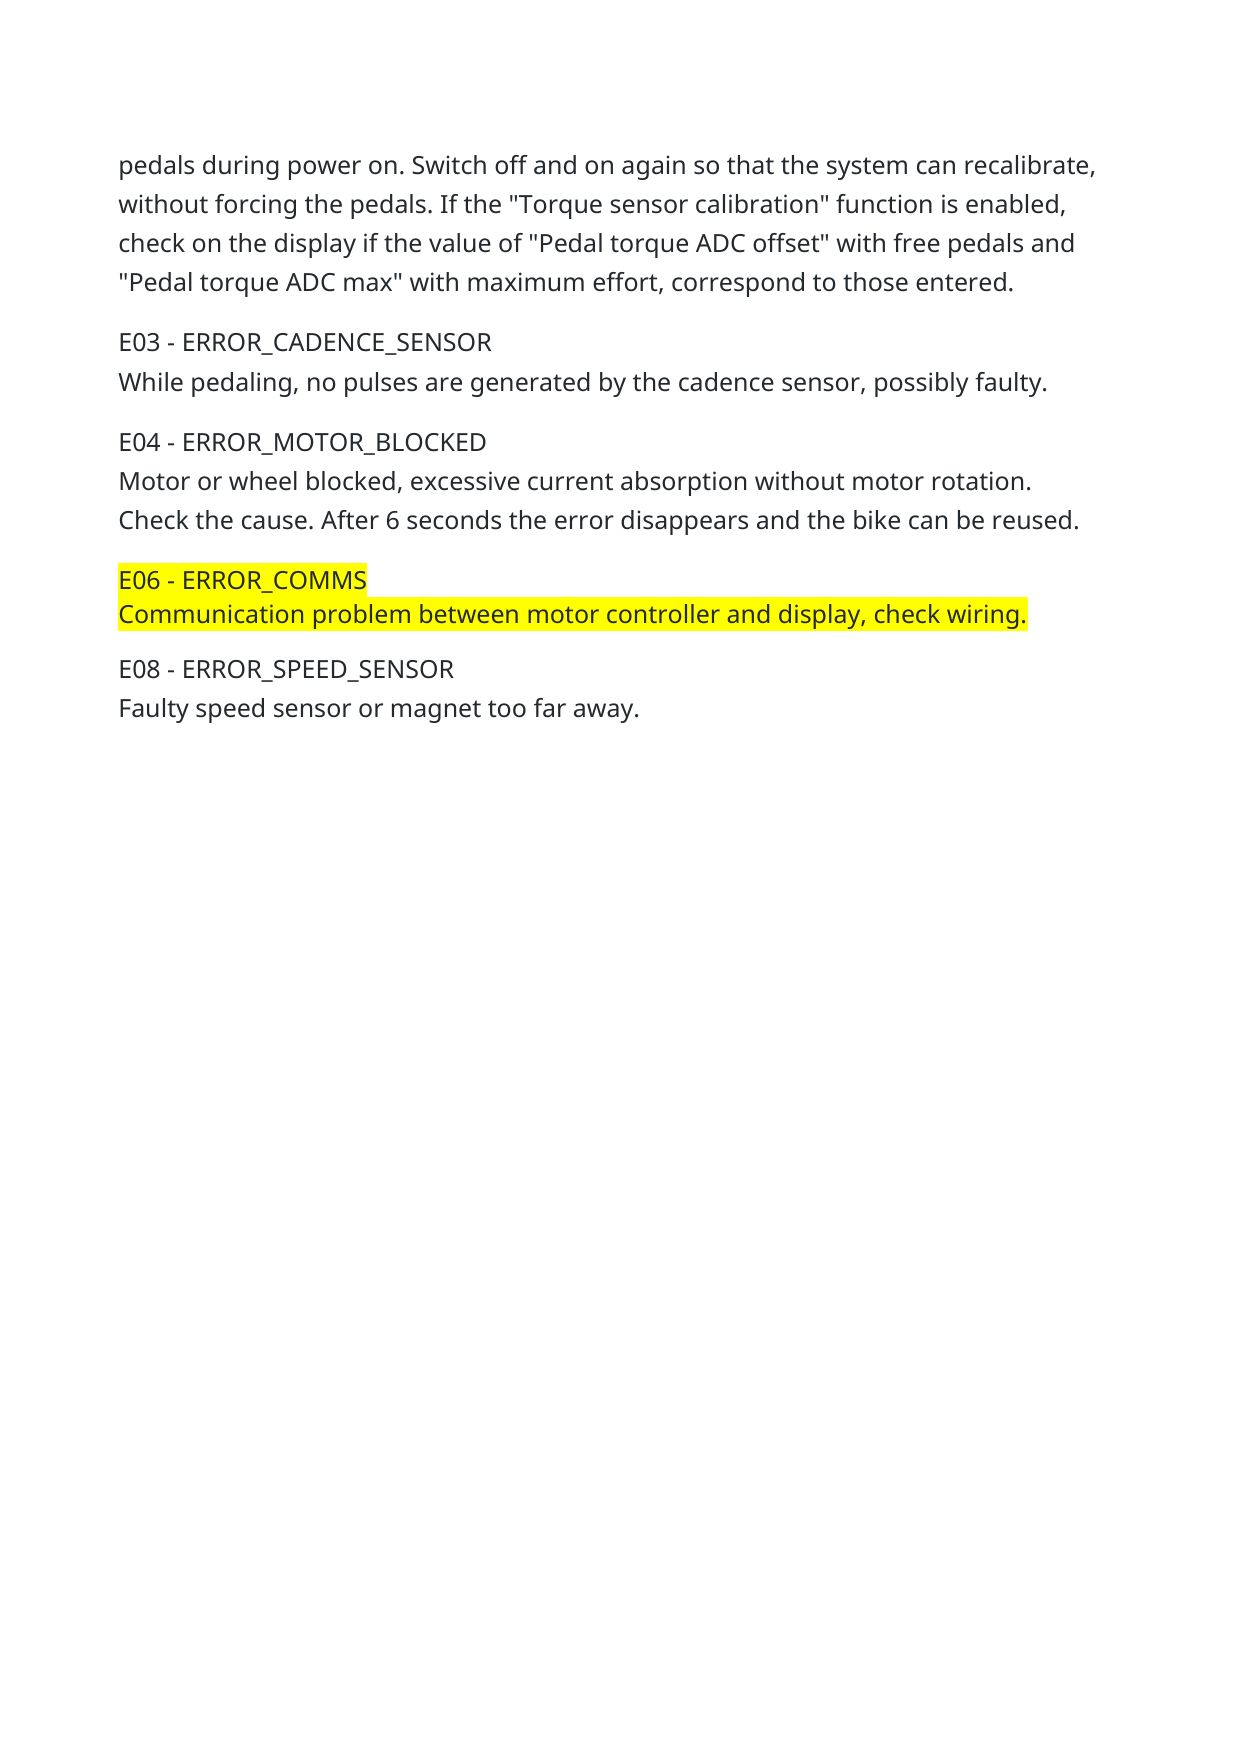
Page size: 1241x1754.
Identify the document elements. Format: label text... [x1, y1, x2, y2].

text E03 - ERROR_CADENCE_SENSOR While pedaling, no pulses are generated by the cadence sensor, possibly faulty. [118, 325, 1122, 398]
text E04 - ERROR_MOTOR_BLOCKED Motor or wheel blocked, excessive current absorption without motor rotation. Check the cause. After 6 seconds the error disappears and the bike can be reused. [118, 424, 1122, 537]
text E06 - ERROR_COMMS [118, 563, 1122, 597]
text E08 - ERROR_SPEED_SENSOR Faulty speed sensor or magnet too far away. [118, 652, 1122, 725]
text Communication problem between motor controller and display, check wiring. [118, 597, 1122, 631]
text pedals during power on. Switch off and on again so that the system can recalibrate, without forcing the pedals. If the "Torque sensor calibration" function is enabled, check on the display if the value of "Pedal torque ADC offset" with free pedals and "Pedal torque ADC max" with maximum effort, correspond to those entered. [118, 148, 1122, 299]
